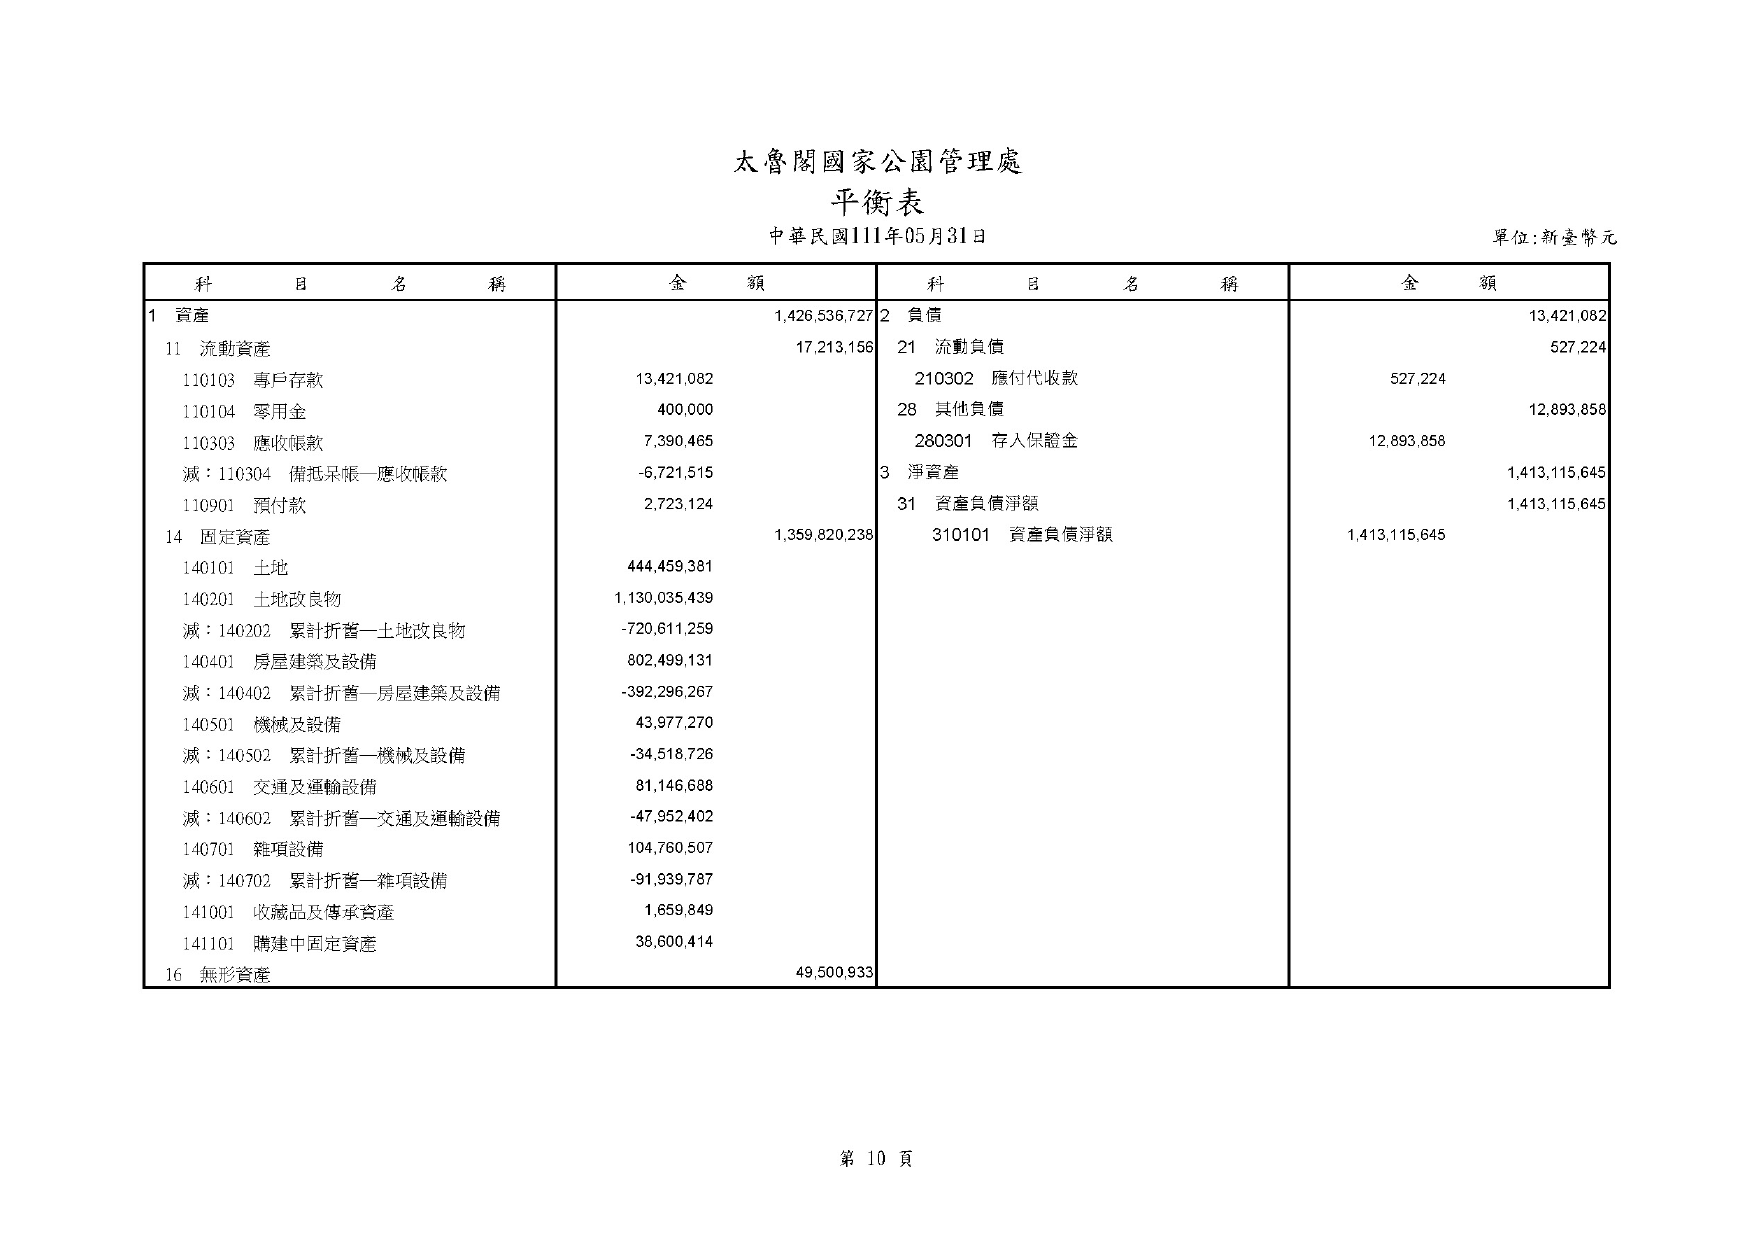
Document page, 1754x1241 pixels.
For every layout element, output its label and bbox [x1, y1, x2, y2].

picture [59, 59, 1695, 1216]
